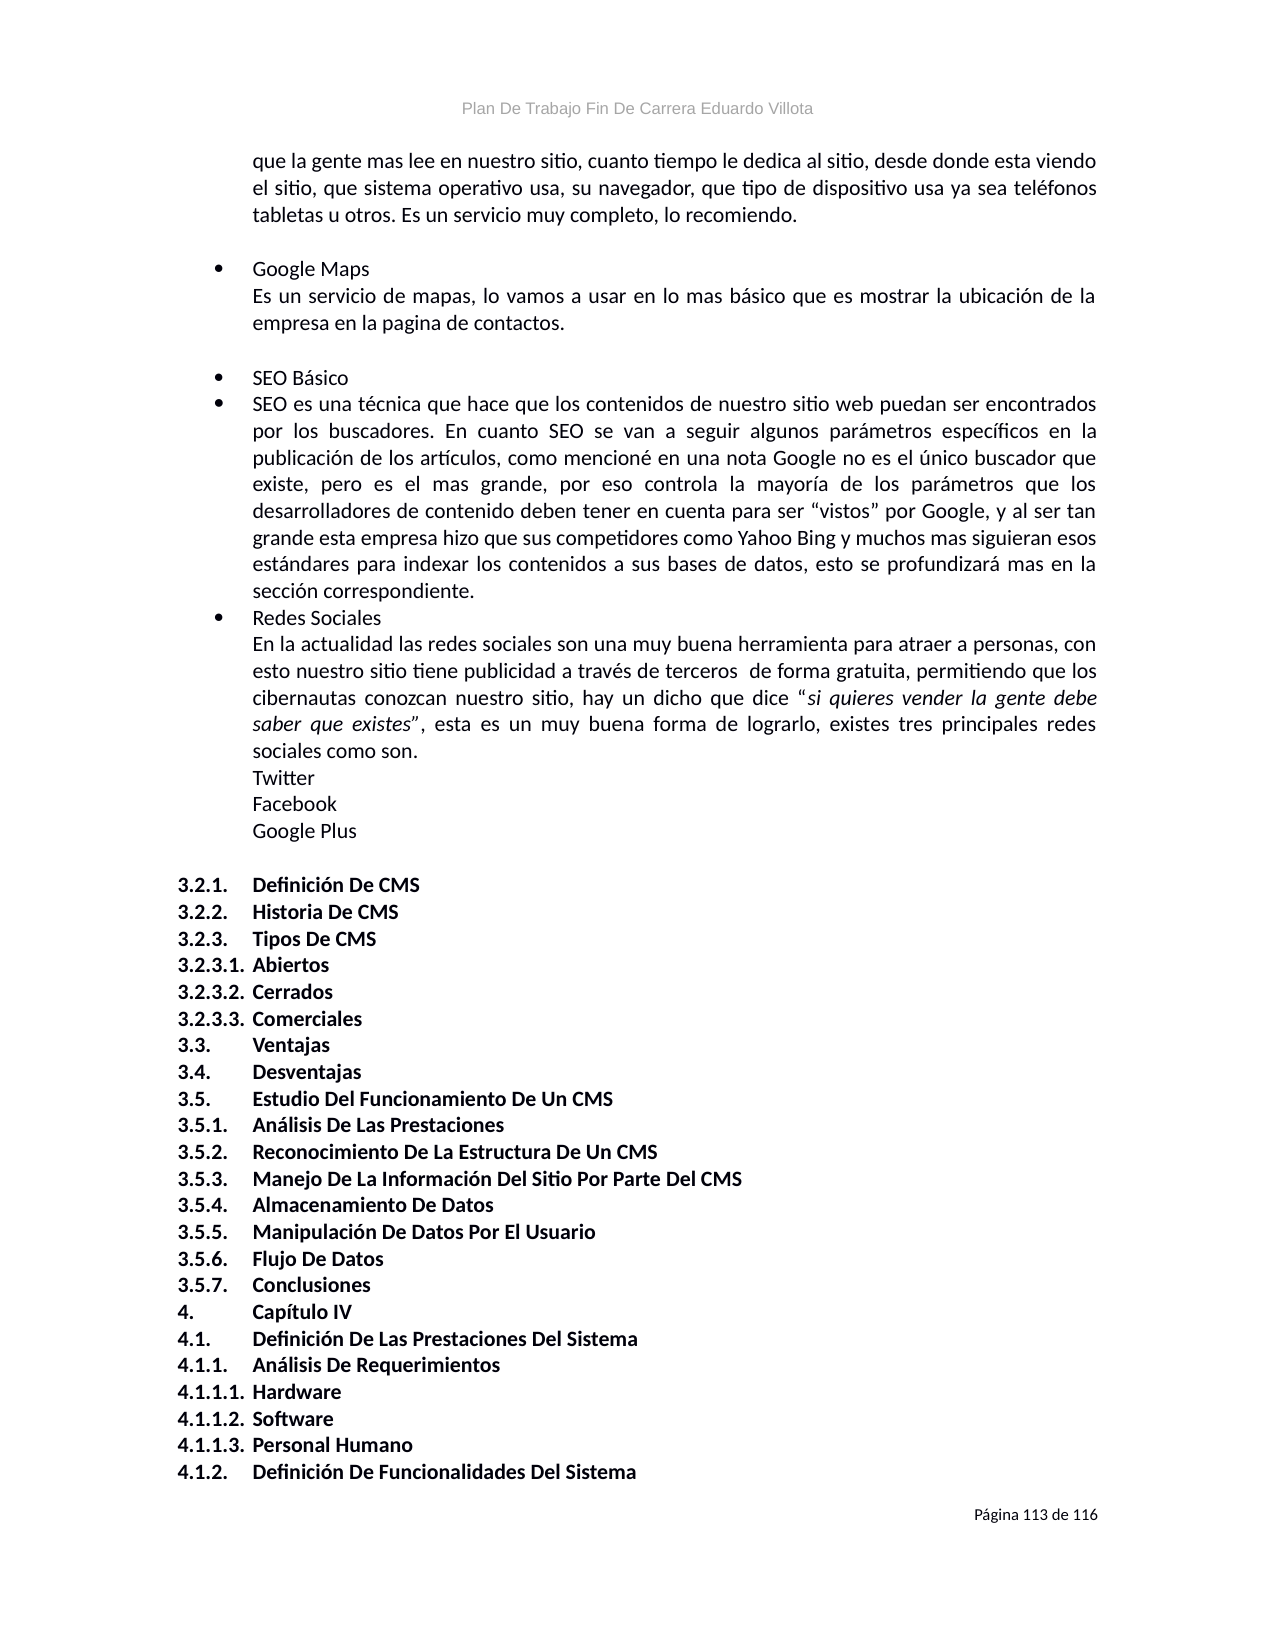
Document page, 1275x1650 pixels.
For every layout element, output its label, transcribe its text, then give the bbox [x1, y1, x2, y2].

text 3.3. Ventajas [177, 1032, 1098, 1058]
text 4.1.1.2. Software [177, 1405, 1098, 1432]
list Redes Sociales [215, 604, 1098, 630]
text 3.5.6. Flujo De Datos [177, 1245, 1098, 1272]
list que la gente mas lee en nuestro sitio, cuanto tiempo le dedica al sitio, desde donde esta viendo el sitio, que sistema operativo usa, su navegador, que tipo de dispositivo usa ya sea teléfonos tabletas u otros. Es un servicio muy completo, lo recomiendo. [252, 148, 1098, 228]
list Es un servicio de mapas, lo vamos a usar en lo mas básico que es mostrar la ubicación de la empresa en la pagina de contactos. [252, 282, 1098, 336]
list SEO Básico [215, 364, 1098, 390]
text 3.5. Estudio Del Funcionamiento De Un CMS [177, 1085, 1098, 1112]
text 3.5.3. Manejo De La Información Del Sitio Por Parte Del CMS [177, 1165, 1098, 1192]
text 3.5.4. Almacenamiento De Datos [177, 1192, 1098, 1218]
text 4.1.1.3. Personal Humano [177, 1432, 1098, 1458]
text 3.2.1. Definición De CMS [177, 872, 1098, 898]
text 3.2.2. Historia De CMS [177, 898, 1098, 925]
text 3.5.7. Conclusiones [177, 1272, 1098, 1298]
list Twitter [252, 764, 1098, 790]
text 3.4. Desventajas [177, 1058, 1098, 1085]
text 4.1. Definición De Las Prestaciones Del Sistema [177, 1325, 1098, 1352]
list Facebook [252, 790, 1098, 817]
text 3.5.2. Reconocimiento De La Estructura De Un CMS [177, 1138, 1098, 1165]
text 3.5.1. Análisis De Las Prestaciones [177, 1112, 1098, 1138]
text 4.1.1. Análisis De Requerimientos [177, 1352, 1098, 1378]
text 4.1.1.1. Hardware [177, 1378, 1098, 1405]
text 3.2.3. Tipos De CMS [177, 925, 1098, 952]
list Google Maps [215, 256, 1098, 282]
text 3.2.3.3. Comerciales [177, 1005, 1098, 1032]
text 4. Capítulo IV [177, 1298, 1098, 1325]
text 3.2.3.2. Cerrados [177, 978, 1098, 1005]
text 4.1.2. Definición De Funcionalidades Del Sistema [177, 1458, 1098, 1485]
text 3.5.5. Manipulación De Datos Por El Usuario [177, 1218, 1098, 1245]
list En la actualidad las redes sociales son una muy buena herramienta para atraer a personas, con esto nuestro sitio tiene publicidad a través de terceros de forma gratuita, permitiendo que los cibernautas conozcan nuestro sitio, hay un dicho que dice “si quieres vender la gente debe saber que existes”, esta es un muy buena forma de lograrlo, existes tres principales redes sociales como son. [252, 630, 1098, 764]
list Google Plus [252, 817, 1098, 844]
text 3.2.3.1. Abiertos [177, 952, 1098, 978]
list SEO es una técnica que hace que los contenidos de nuestro sitio web puedan ser encontrados por los buscadores. En cuanto SEO se van a seguir algunos parámetros específicos en la publicación de los artículos, como mencioné en una nota Google no es el único buscador que existe, pero es el mas grande, por eso controla la mayoría de los parámetros que los desarrolladores de contenido deben tener en cuenta para ser “vistos” por Google, y al ser tan grande esta empresa hizo que sus competidores como Yahoo Bing y muchos mas siguieran esos estándares para indexar los contenidos a sus bases de datos, esto se profundizará mas en la sección correspondiente. [215, 390, 1098, 604]
